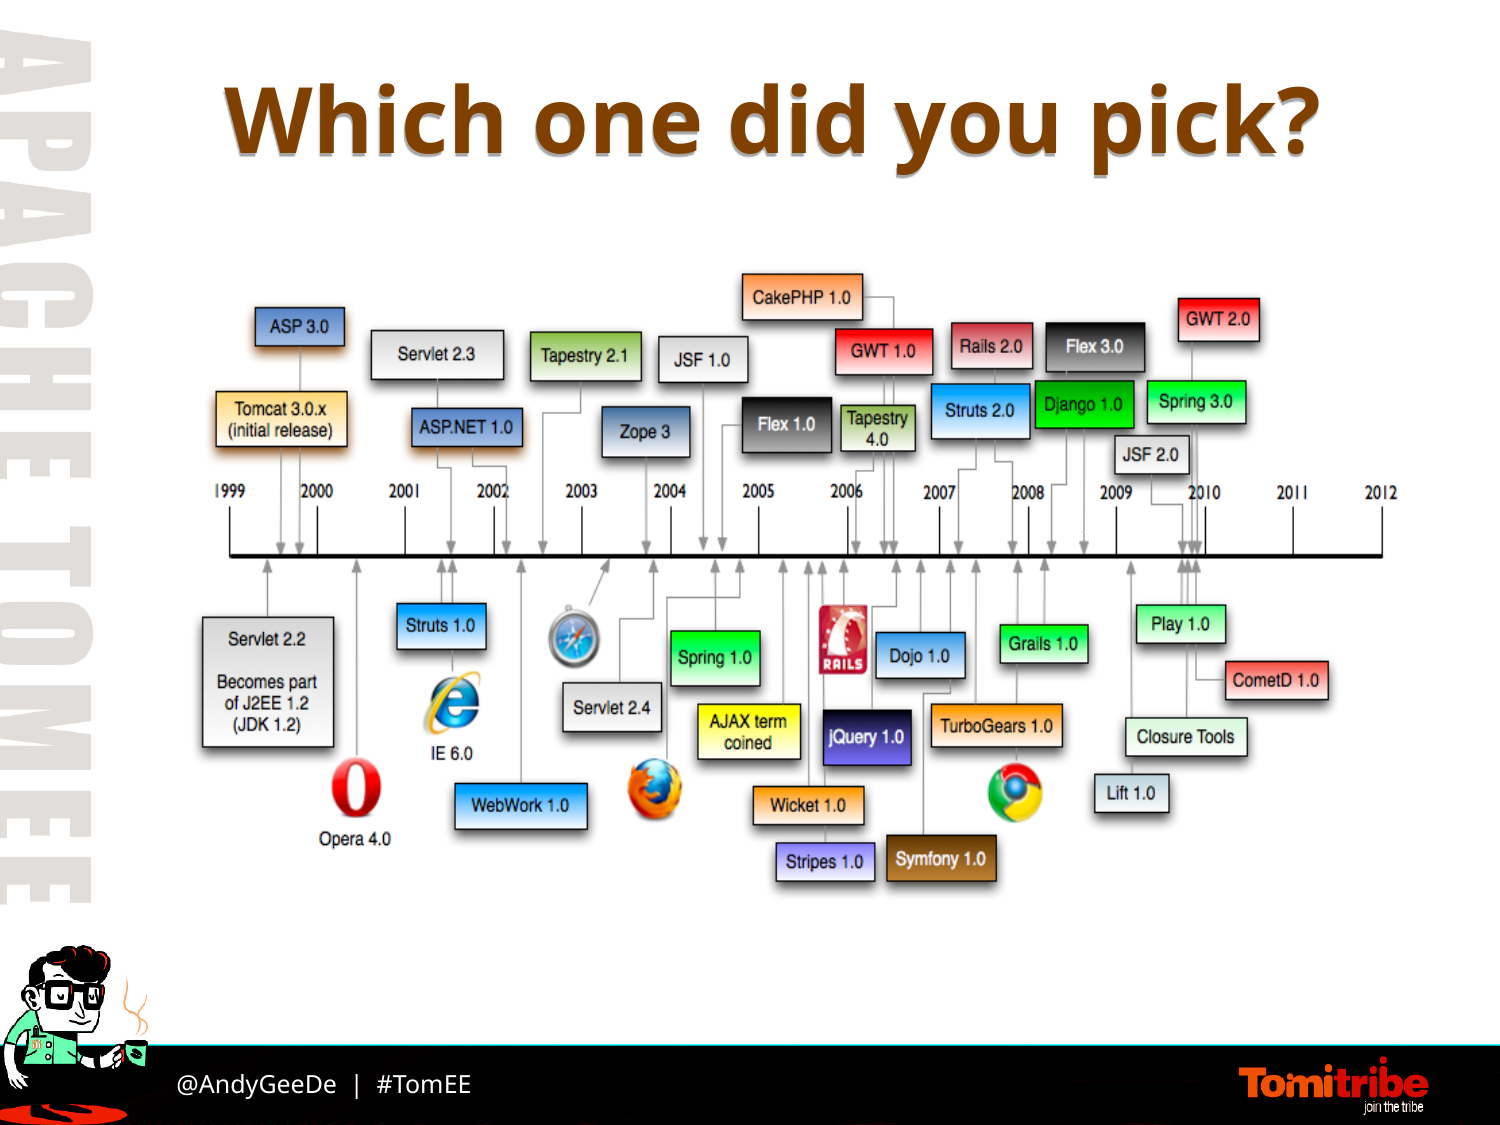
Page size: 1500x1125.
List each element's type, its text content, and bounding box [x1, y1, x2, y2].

picture [0, 0, 1500, 1125]
text_box @AndyGeeDe | #TomEE [161, 1060, 661, 1107]
title Which one did you pick? [70, 45, 1477, 189]
